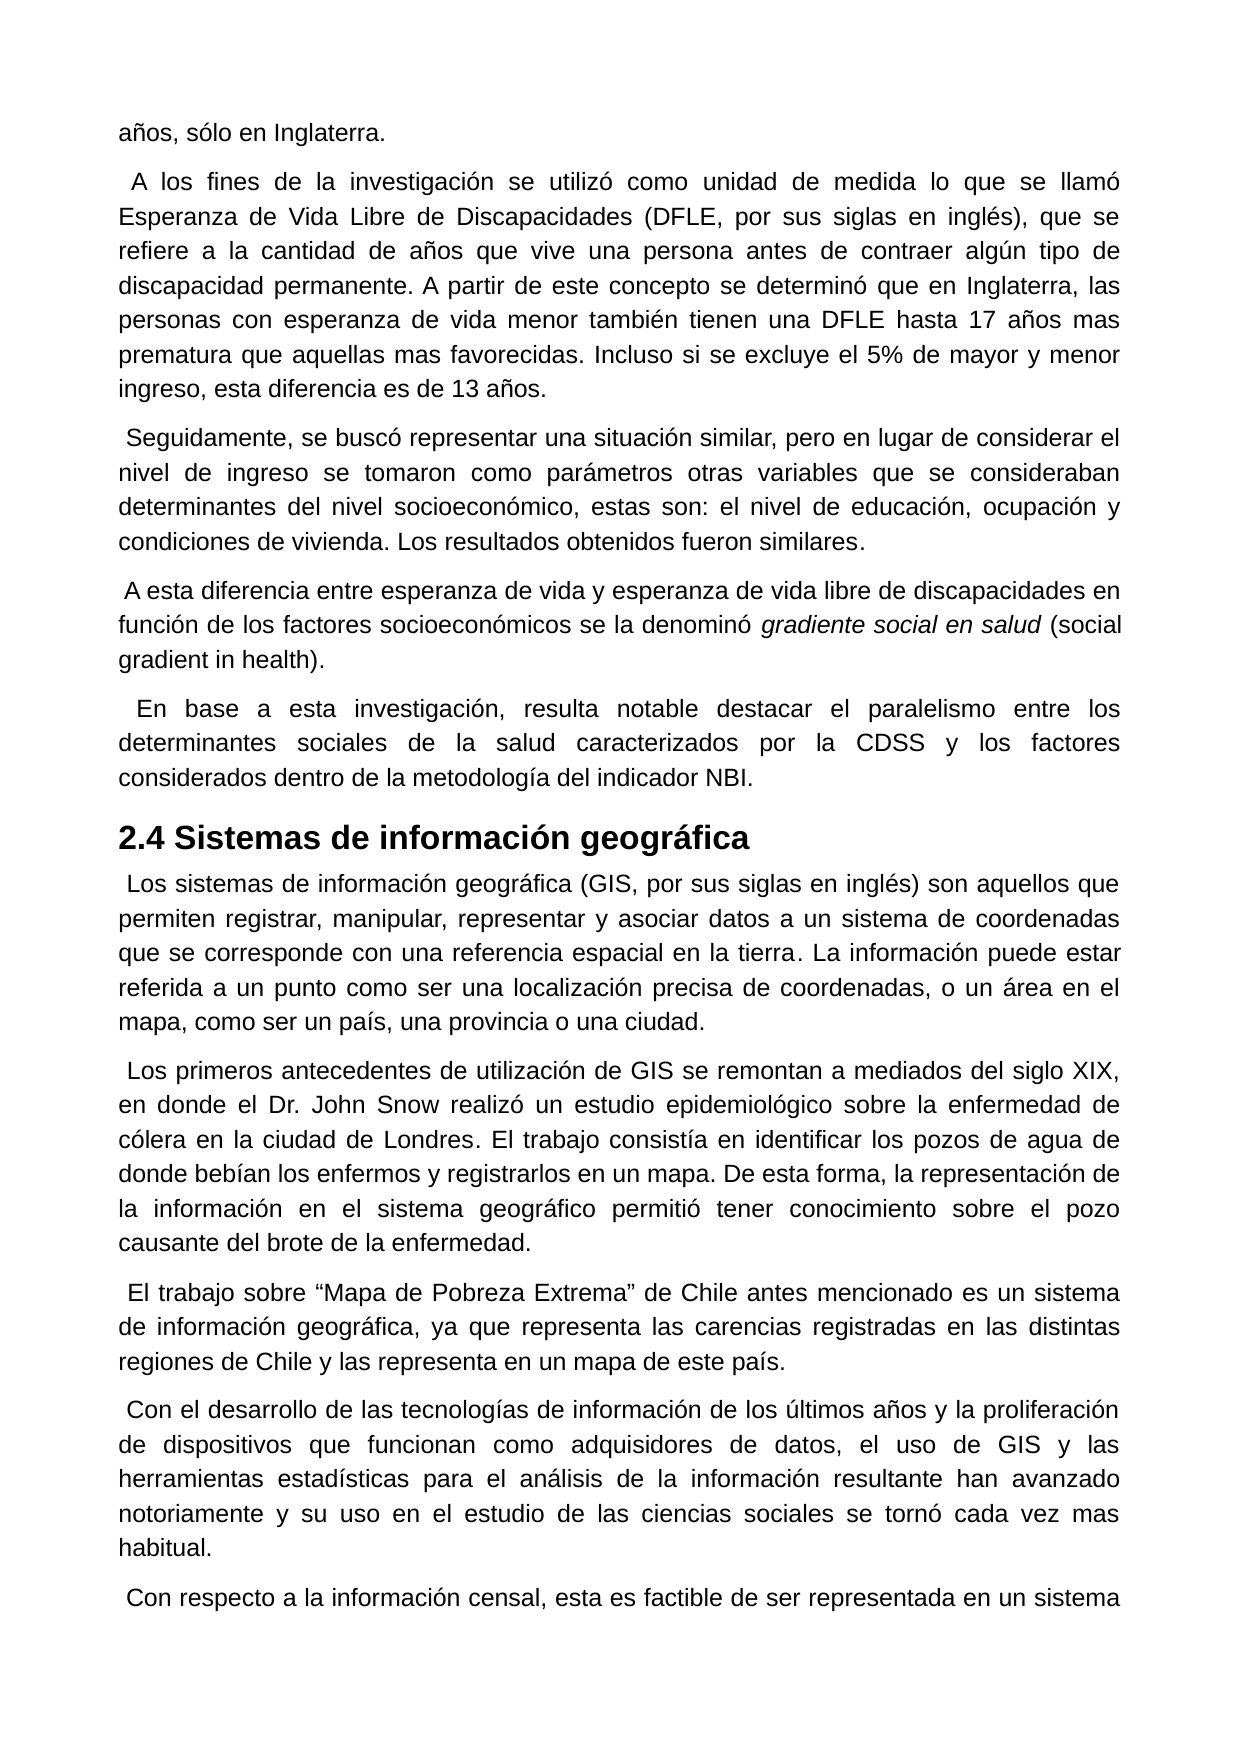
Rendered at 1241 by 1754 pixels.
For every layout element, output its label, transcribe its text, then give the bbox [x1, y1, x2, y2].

text Seguidamente, se buscó representar una situación similar, pero en lugar de considerar el nivel de ingreso se tomaron como parámetros otras variables que se consideraban determinantes del nivel socioeconómico, estas son: el nivel de educación, ocupación y condiciones de vivienda. Los resultados obtenidos fueron similares. [118, 423, 1122, 555]
text Los sistemas de información geográfica (GIS, por sus siglas en inglés) son aquellos que permiten registrar, manipular, representar y asociar datos a un sistema de coordenadas que se corresponde con una referencia espacial en la tierra. La información puede estar referida a un punto como ser una localización precisa de coordenadas, o un área en el mapa, como ser un país, una provincia o una ciudad. [118, 869, 1122, 1036]
subtitle 2.4 Sistemas de información geográfica [118, 818, 1122, 857]
text Con el desarrollo de las tecnologías de información de los últimos años y la proliferación de dispositivos que funcionan como adquisidores de datos, el uso de GIS y las herramientas estadísticas para el análisis de la información resultante han avanzado notoriamente y su uso en el estudio de las ciencias sociales se tornó cada vez mas habitual. [118, 1396, 1122, 1562]
text años, sólo en Inglaterra. [118, 118, 1122, 147]
text En base a esta investigación, resulta notable destacar el paralelismo entre los determinantes sociales de la salud caracterizados por la CDSS y los factores considerados dentro de la metodología del indicador NBI. [118, 694, 1122, 791]
text Con respecto a la información censal, esta es factible de ser representada en un sistema [118, 1582, 1122, 1611]
text El trabajo sobre “Mapa de Pobreza Extrema” de Chile antes mencionado es un sistema de información geográfica, ya que representa las carencias registradas en las distintas regiones de Chile y las representa en un mapa de este país. [118, 1277, 1122, 1375]
text Los primeros antecedentes de utilización de GIS se remontan a mediados del siglo XIX, en donde el Dr. John Snow realizó un estudio epidemiológico sobre la enfermedad de cólera en la ciudad de Londres. El trabajo consistía en identificar los pozos de agua de donde bebían los enfermos y registrarlos en un mapa. De esta forma, la representación de la información en el sistema geográfico permitió tener conocimiento sobre el pozo causante del brote de la enfermedad. [118, 1056, 1122, 1257]
text A los fines de la investigación se utilizó como unidad de medida lo que se llamó Esperanza de Vida Libre de Discapacidades (DFLE, por sus siglas en inglés), que se refiere a la cantidad de años que vive una persona antes de contraer algún tipo de discapacidad permanente. A partir de este concepto se determinó que en Inglaterra, las personas con esperanza de vida menor también tienen una DFLE hasta 17 años mas prematura que aquellas mas favorecidas. Incluso si se excluye el 5% de mayor y menor ingreso, esta diferencia es de 13 años. [118, 167, 1122, 403]
text A esta diferencia entre esperanza de vida y esperanza de vida libre de discapacidades en función de los factores socioeconómicos se la denominó gradiente social en salud (social gradient in health). [118, 576, 1122, 673]
